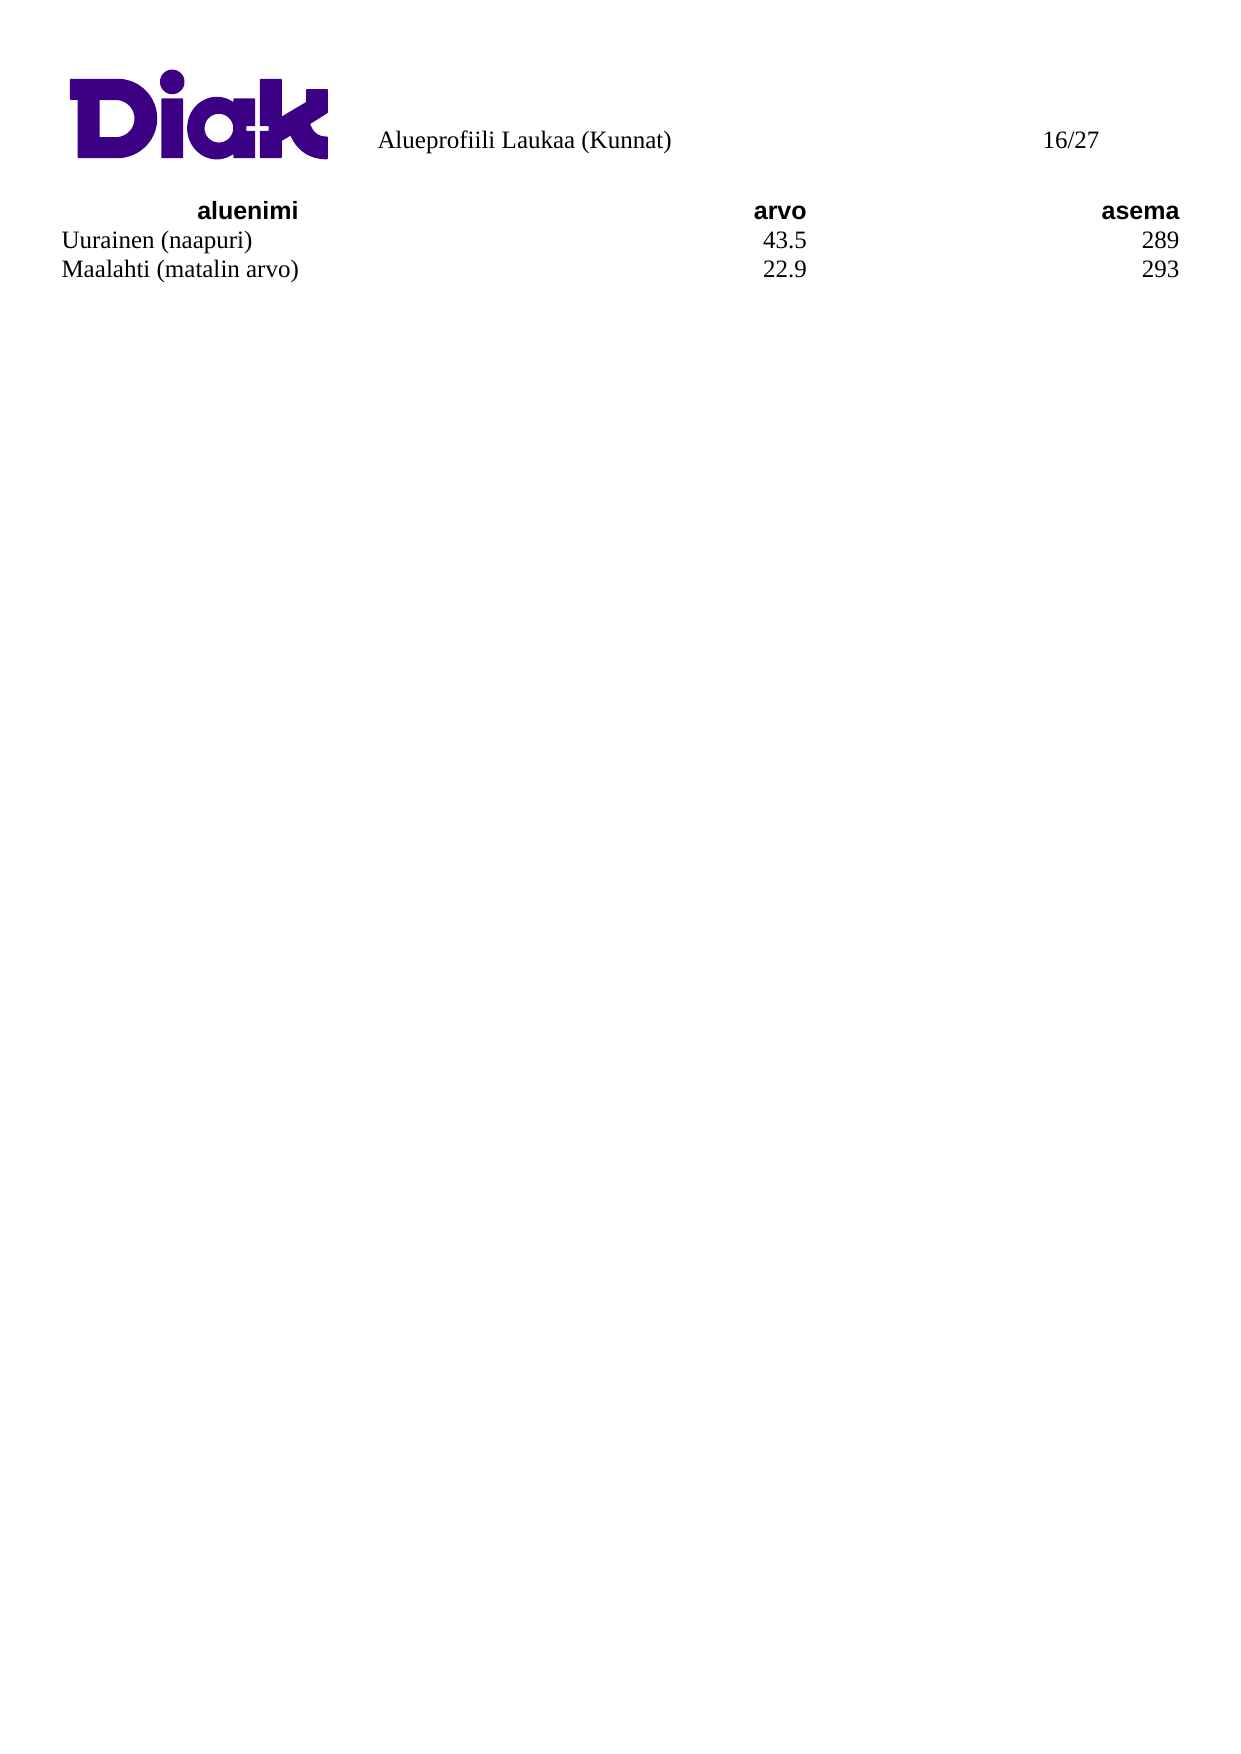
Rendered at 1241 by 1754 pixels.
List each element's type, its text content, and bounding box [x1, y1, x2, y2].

table_cell 43.5 [434, 225, 806, 254]
table_header aluenimi [61, 196, 434, 225]
table_cell 293 [806, 254, 1179, 282]
table_cell 22.9 [434, 254, 806, 282]
table_header arvo [434, 196, 806, 225]
table_cell Maalahti (matalin arvo) [61, 254, 434, 282]
table_header asema [806, 196, 1179, 225]
table_cell Uurainen (naapuri) [61, 225, 434, 254]
table_cell 289 [806, 225, 1179, 254]
